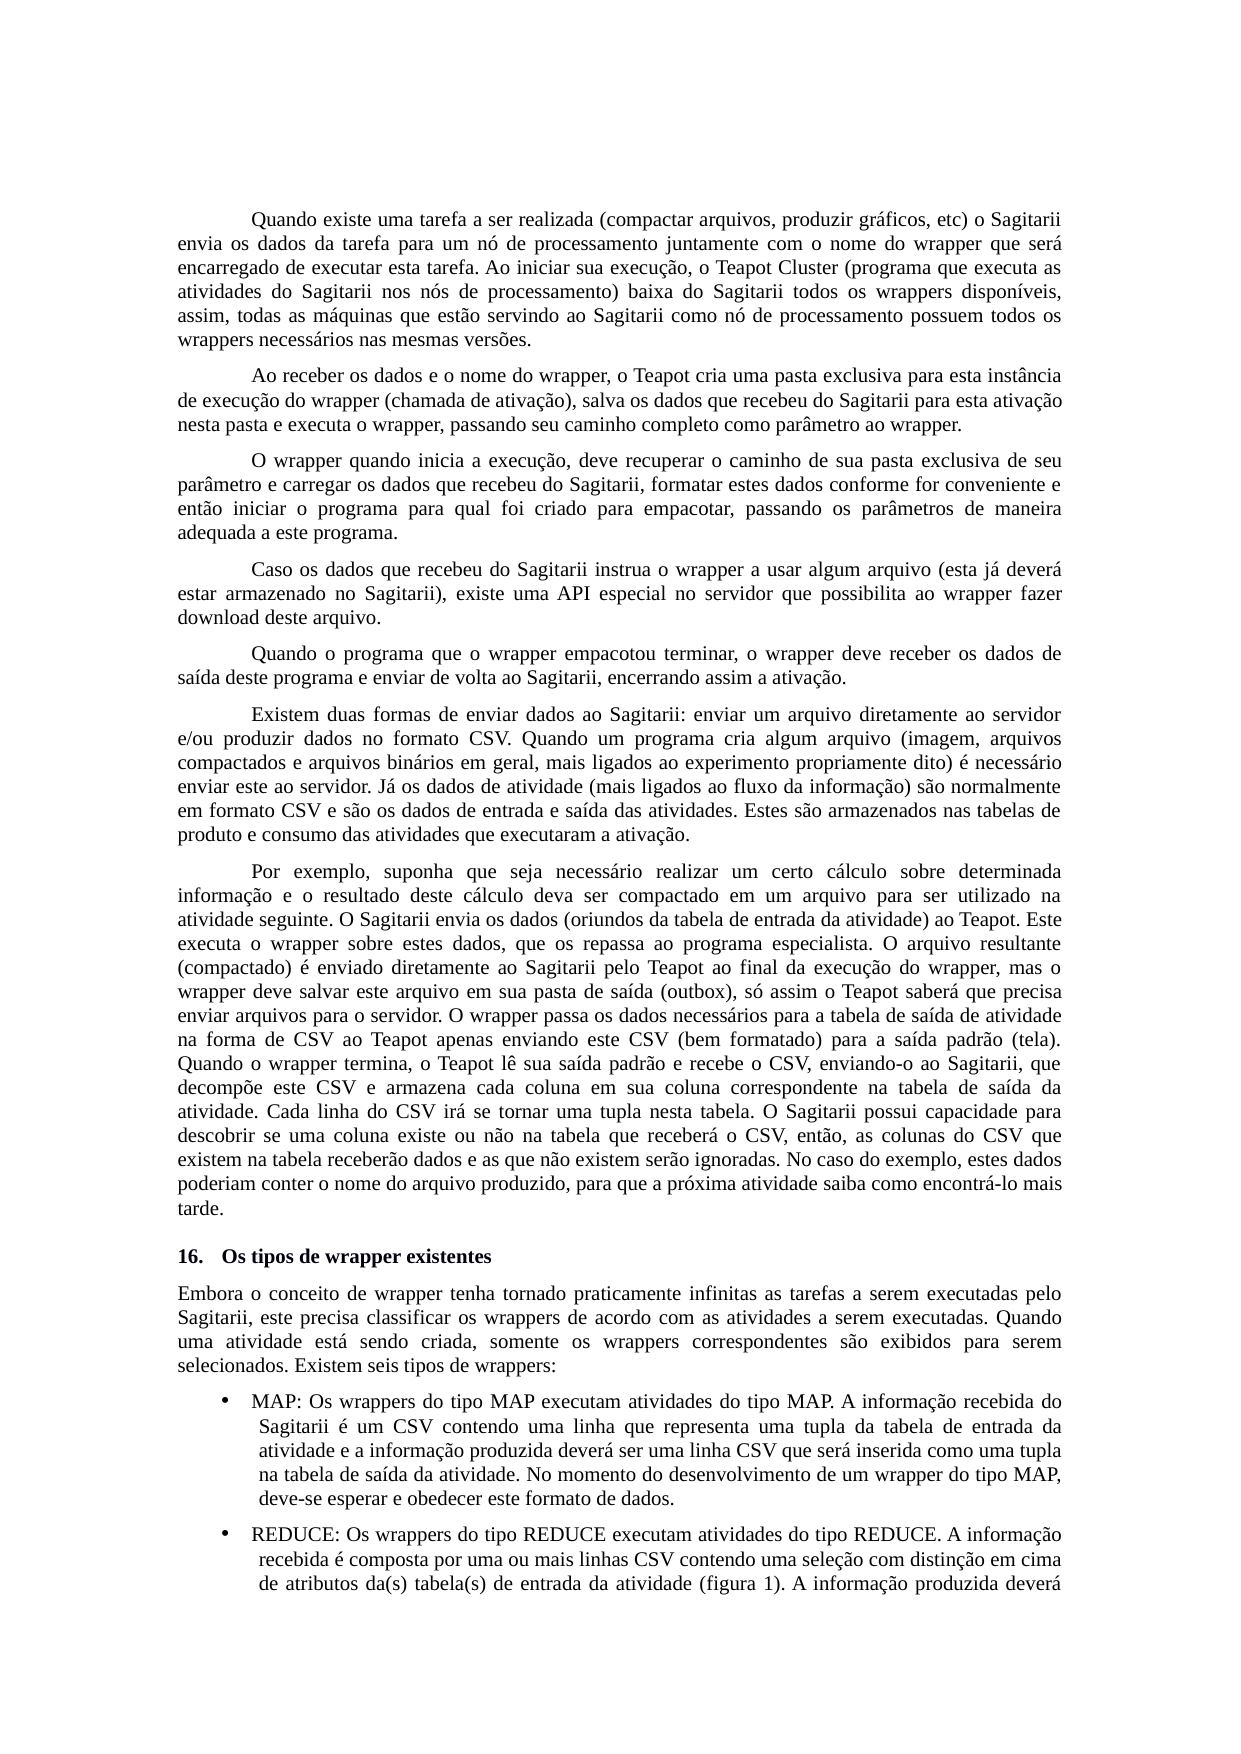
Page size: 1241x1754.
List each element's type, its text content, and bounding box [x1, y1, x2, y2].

text Existem duas formas de enviar dados ao Sagitarii: enviar um arquivo diretamente ao servidor e/ou produzir dados no formato CSV. Quando um programa cria algum arquivo (imagem, arquivos compactados e arquivos binários em geral, mais ligados ao experimento propriamente dito) é necessário enviar este ao servidor. Já os dados de atividade (mais ligados ao fluxo da informação) são normalmente em formato CSV e são os dados de entrada e saída das atividades. Estes são armazenados nas tabelas de produto e consumo das atividades que executaram a ativação. [177, 702, 1063, 846]
text O wrapper quando inicia a execução, deve recuperar o caminho de sua pasta exclusiva de seu parâmetro e carregar os dados que recebeu do Sagitarii, formatar estes dados conforme for conveniente e então iniciar o programa para qual foi criado para empacotar, passando os parâmetros de maneira adequada a este programa. [177, 448, 1063, 544]
text Ao receber os dados e o nome do wrapper, o Teapot cria uma pasta exclusiva para esta instância de execução do wrapper (chamada de ativação), salva os dados que recebeu do Sagitarii para esta ativação nesta pasta e executa o wrapper, passando seu caminho completo como parâmetro ao wrapper. [177, 363, 1063, 436]
text Caso os dados que recebeu do Sagitarii instrua o wrapper a usar algum arquivo (esta já deverá estar armazenado no Sagitarii), existe uma API especial no servidor que possibilita ao wrapper fazer download deste arquivo. [177, 557, 1063, 629]
text Por exemplo, suponha que seja necessário realizar um certo cálculo sobre determinada informação e o resultado deste cálculo deva ser compactado em um arquivo para ser utilizado na atividade seguinte. O Sagitarii envia os dados (oriundos da tabela de entrada da atividade) ao Teapot. Este executa o wrapper sobre estes dados, que os repassa ao programa especialista. O arquivo resultante (compactado) é enviado diretamente ao Sagitarii pelo Teapot ao final da execução do wrapper, mas o wrapper deve salvar este arquivo em sua pasta de saída (outbox), só assim o Teapot saberá que precisa enviar arquivos para o servidor. O wrapper passa os dados necessários para a tabela de saída de atividade na forma de CSV ao Teapot apenas enviando este CSV (bem formatado) para a saída padrão (tela). Quando o wrapper termina, o Teapot lê sua saída padrão e recebe o CSV, enviando-o ao Sagitarii, que decompõe este CSV e armazena cada coluna em sua coluna correspondente na tabela de saída da atividade. Cada linha do CSV irá se tornar uma tupla nesta tabela. O Sagitarii possui capacidade para descobrir se uma coluna existe ou não na tabela que receberá o CSV, então, as colunas do CSV que existem na tabela receberão dados e as que não existem serão ignoradas. No caso do exemplo, estes dados poderiam conter o nome do arquivo produzido, para que a próxima atividade saiba como encontrá-lo mais tarde. [177, 858, 1063, 1219]
title Os tipos de wrapper existentes [177, 1244, 1063, 1268]
list REDUCE: Os wrappers do tipo REDUCE executam atividades do tipo REDUCE. A informação recebida é composta por uma ou mais linhas CSV contendo uma seleção com distinção em cima de atributos da(s) tabela(s) de entrada da atividade (figura 1). A informação produzida deverá [221, 1522, 1063, 1595]
text Embora o conceito de wrapper tenha tornado praticamente infinitas as tarefas a serem executadas pelo Sagitarii, este precisa classificar os wrappers de acordo com as atividades a serem executadas. Quando uma atividade está sendo criada, somente os wrappers correspondentes são exibidos para serem selecionados. Existem seis tipos de wrappers: [177, 1281, 1063, 1377]
text Quando o programa que o wrapper empacotou terminar, o wrapper deve receber os dados de saída deste programa e enviar de volta ao Sagitarii, encerrando assim a ativação. [177, 641, 1063, 689]
text Quando existe uma tarefa a ser realizada (compactar arquivos, produzir gráficos, etc) o Sagitarii envia os dados da tarefa para um nó de processamento juntamente com o nome do wrapper que será encarregado de executar esta tarefa. Ao iniciar sua execução, o Teapot Cluster (programa que executa as atividades do Sagitarii nos nós de processamento) baixa do Sagitarii todos os wrappers disponíveis, assim, todas as máquinas que estão servindo ao Sagitarii como nó de processamento possuem todos os wrappers necessários nas mesmas versões. [177, 207, 1063, 351]
list MAP: Os wrappers do tipo MAP executam atividades do tipo MAP. A informação recebida do Sagitarii é um CSV contendo uma linha que representa uma tupla da tabela de entrada da atividade e a informação produzida deverá ser uma linha CSV que será inserida como uma tupla na tabela de saída da atividade. No momento do desenvolvimento de um wrapper do tipo MAP, deve-se esperar e obedecer este formato de dados. [221, 1389, 1063, 1510]
